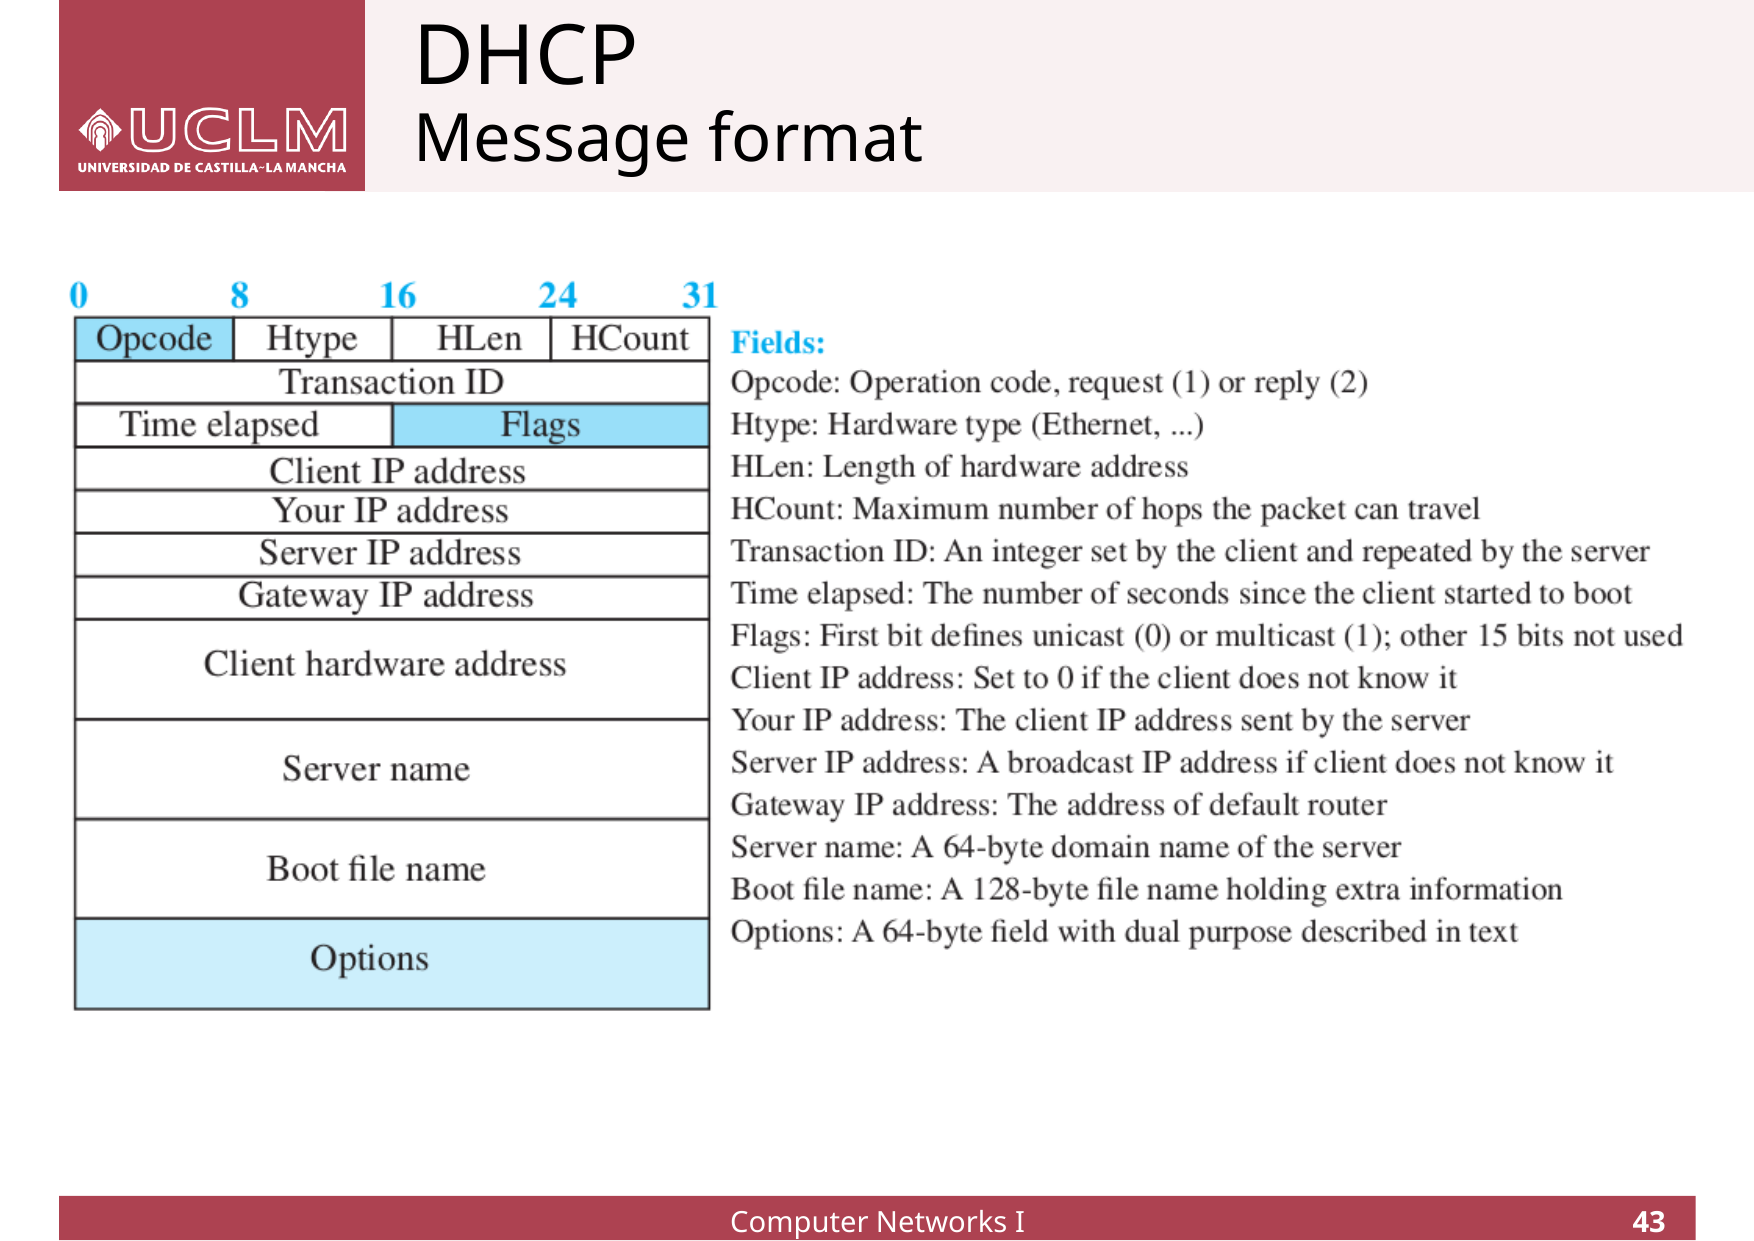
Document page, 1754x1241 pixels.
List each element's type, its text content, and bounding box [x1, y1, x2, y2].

picture [59, 0, 365, 191]
title DHCP Message format [413, 0, 1667, 198]
picture [54, 261, 1719, 1036]
